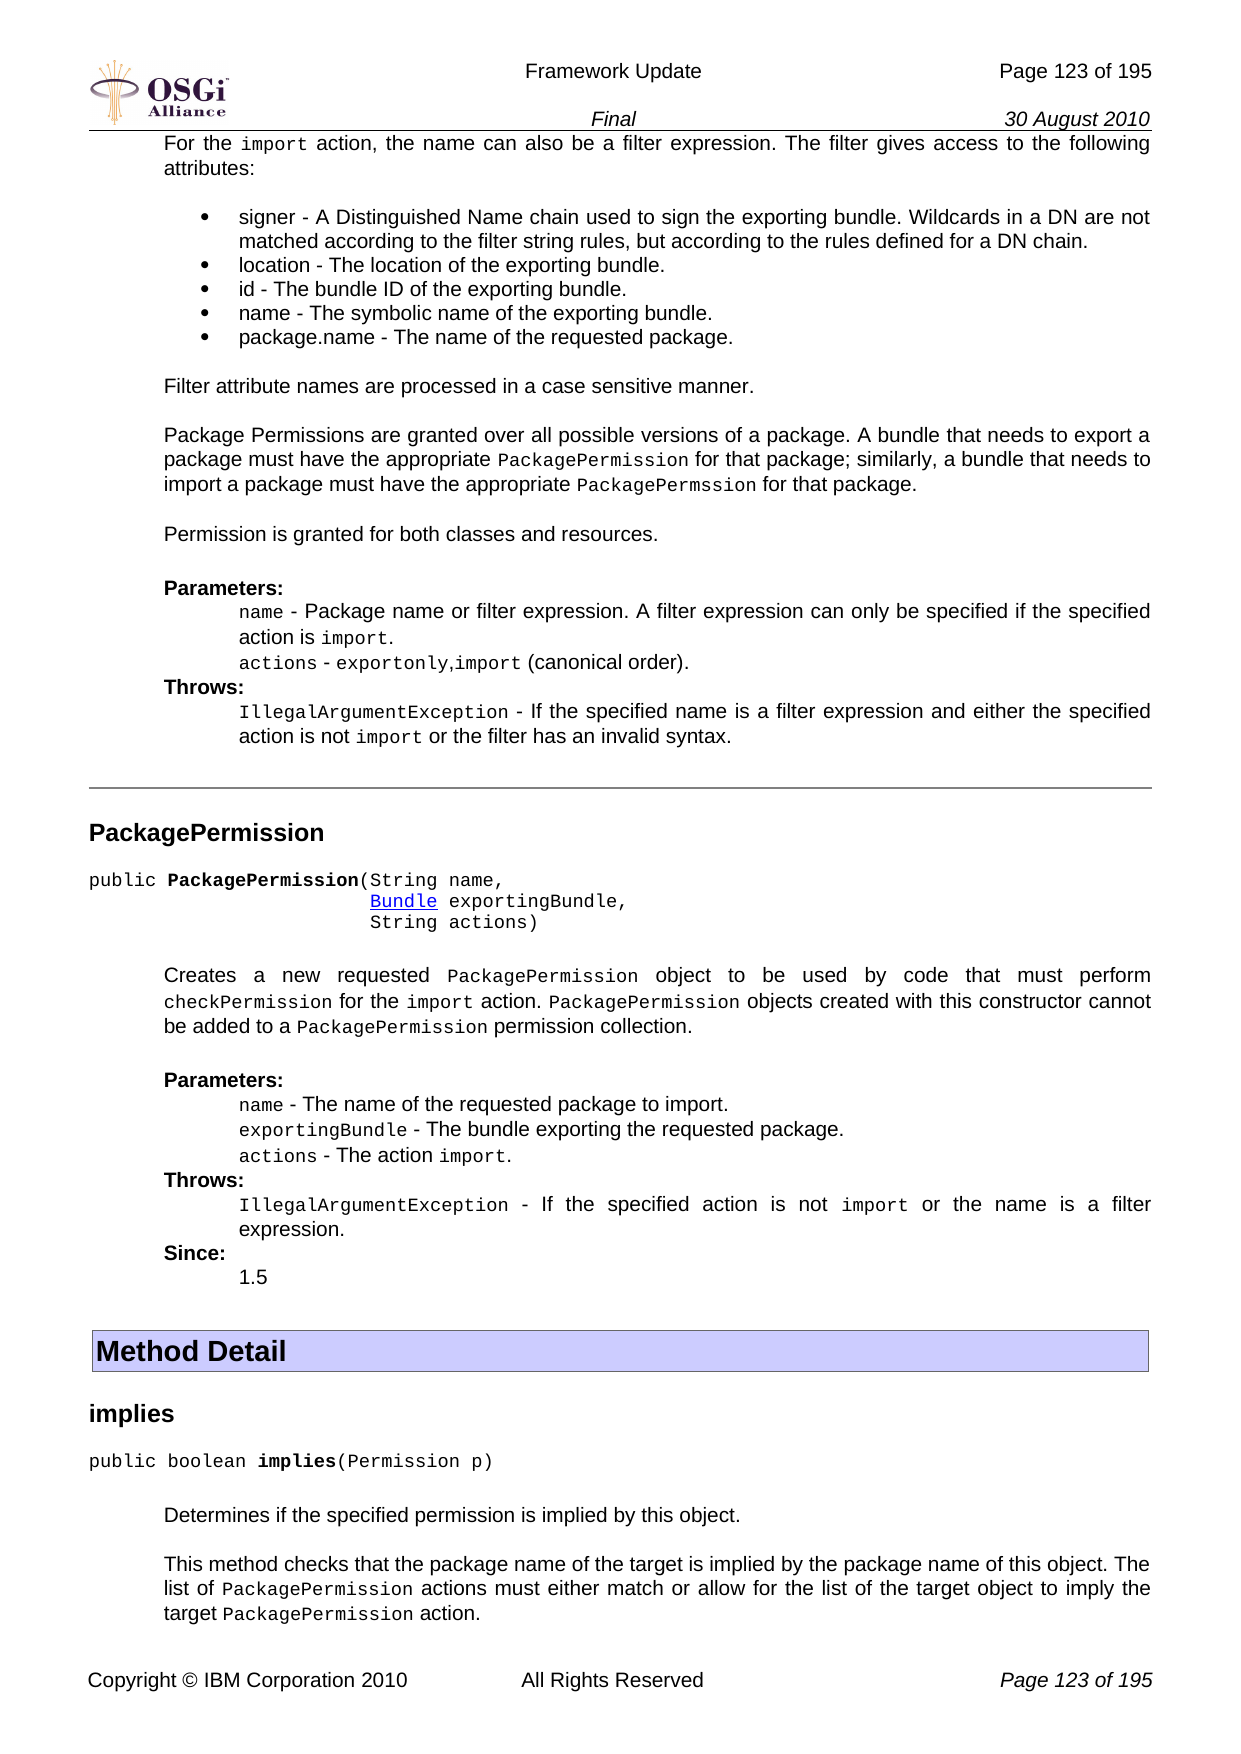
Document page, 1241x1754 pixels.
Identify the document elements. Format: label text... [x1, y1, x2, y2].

text public boolean implies(Permission p) [88, 1452, 1152, 1473]
text Throws: [163, 675, 1152, 699]
text For the import action, the name can also be a filter expression. The filter gives access to the following attributes: [163, 131, 1152, 179]
list signer - A Distinguished Name chain used to sign the exporting bundle. Wildcards in a DN are not matched according to the filter string rules, but according to the rules defined for a DN chain. [201, 204, 1152, 253]
text Throws: [163, 1168, 1152, 1192]
list location - The location of the exporting bundle. [201, 253, 1152, 277]
text IllegalArgumentException - If the specified action is not import or the name is a filter expression. [238, 1192, 1152, 1241]
subtitle implies [88, 1399, 1152, 1428]
text Parameters: [163, 575, 1152, 599]
picture [90, 60, 230, 125]
text actions - The action import. [238, 1142, 1152, 1168]
text name - Package name or filter expression. A filter expression can only be specified if the specified action is import. [238, 599, 1152, 650]
text Package Permissions are granted over all possible versions of a package. A bundle that needs to export a package must have the appropriate PackagePermission for that package; similarly, a bundle that needs to import a package must have the appropriate PackagePermssion for that package. [163, 423, 1152, 497]
text name - The name of the requested package to import. [238, 1092, 1152, 1117]
text Determines if the specified permission is implied by this object. [163, 1502, 1152, 1526]
list name - The symbolic name of the exporting bundle. [201, 301, 1152, 325]
text Parameters: [163, 1068, 1152, 1092]
text Creates a new requested PackagePermission object to be used by code that must perform checkPermission for the import action. PackagePermission objects created with this constructor cannot be added to a PackagePermission permission collection. [163, 963, 1152, 1039]
text Filter attribute names are processed in a case sensitive manner. [163, 374, 1152, 398]
subtitle PackagePermission [88, 817, 1152, 846]
text actions - exportonly,import (canonical order). [238, 650, 1152, 675]
text This method checks that the package name of the target is implied by the package name of this object. The list of PackagePermission actions must either match or allow for the list of the target object to imply the target PackagePermission action. [163, 1551, 1152, 1626]
text Since: [163, 1241, 1152, 1265]
text public PackagePermission(String name, Bundle exportingBundle, String actions) [88, 870, 1152, 934]
text 1.5 [238, 1265, 1152, 1289]
subtitle Method Detail [93, 1331, 1148, 1371]
text Permission is granted for both classes and resources. [163, 522, 1152, 546]
list id - The bundle ID of the exporting bundle. [201, 277, 1152, 301]
text exportingBundle - The bundle exporting the requested package. [238, 1117, 1152, 1142]
list package.name - The name of the requested package. [201, 325, 1152, 349]
text IllegalArgumentException - If the specified name is a filter expression and either the specified action is not import or the filter has an invalid syntax. [238, 699, 1152, 749]
